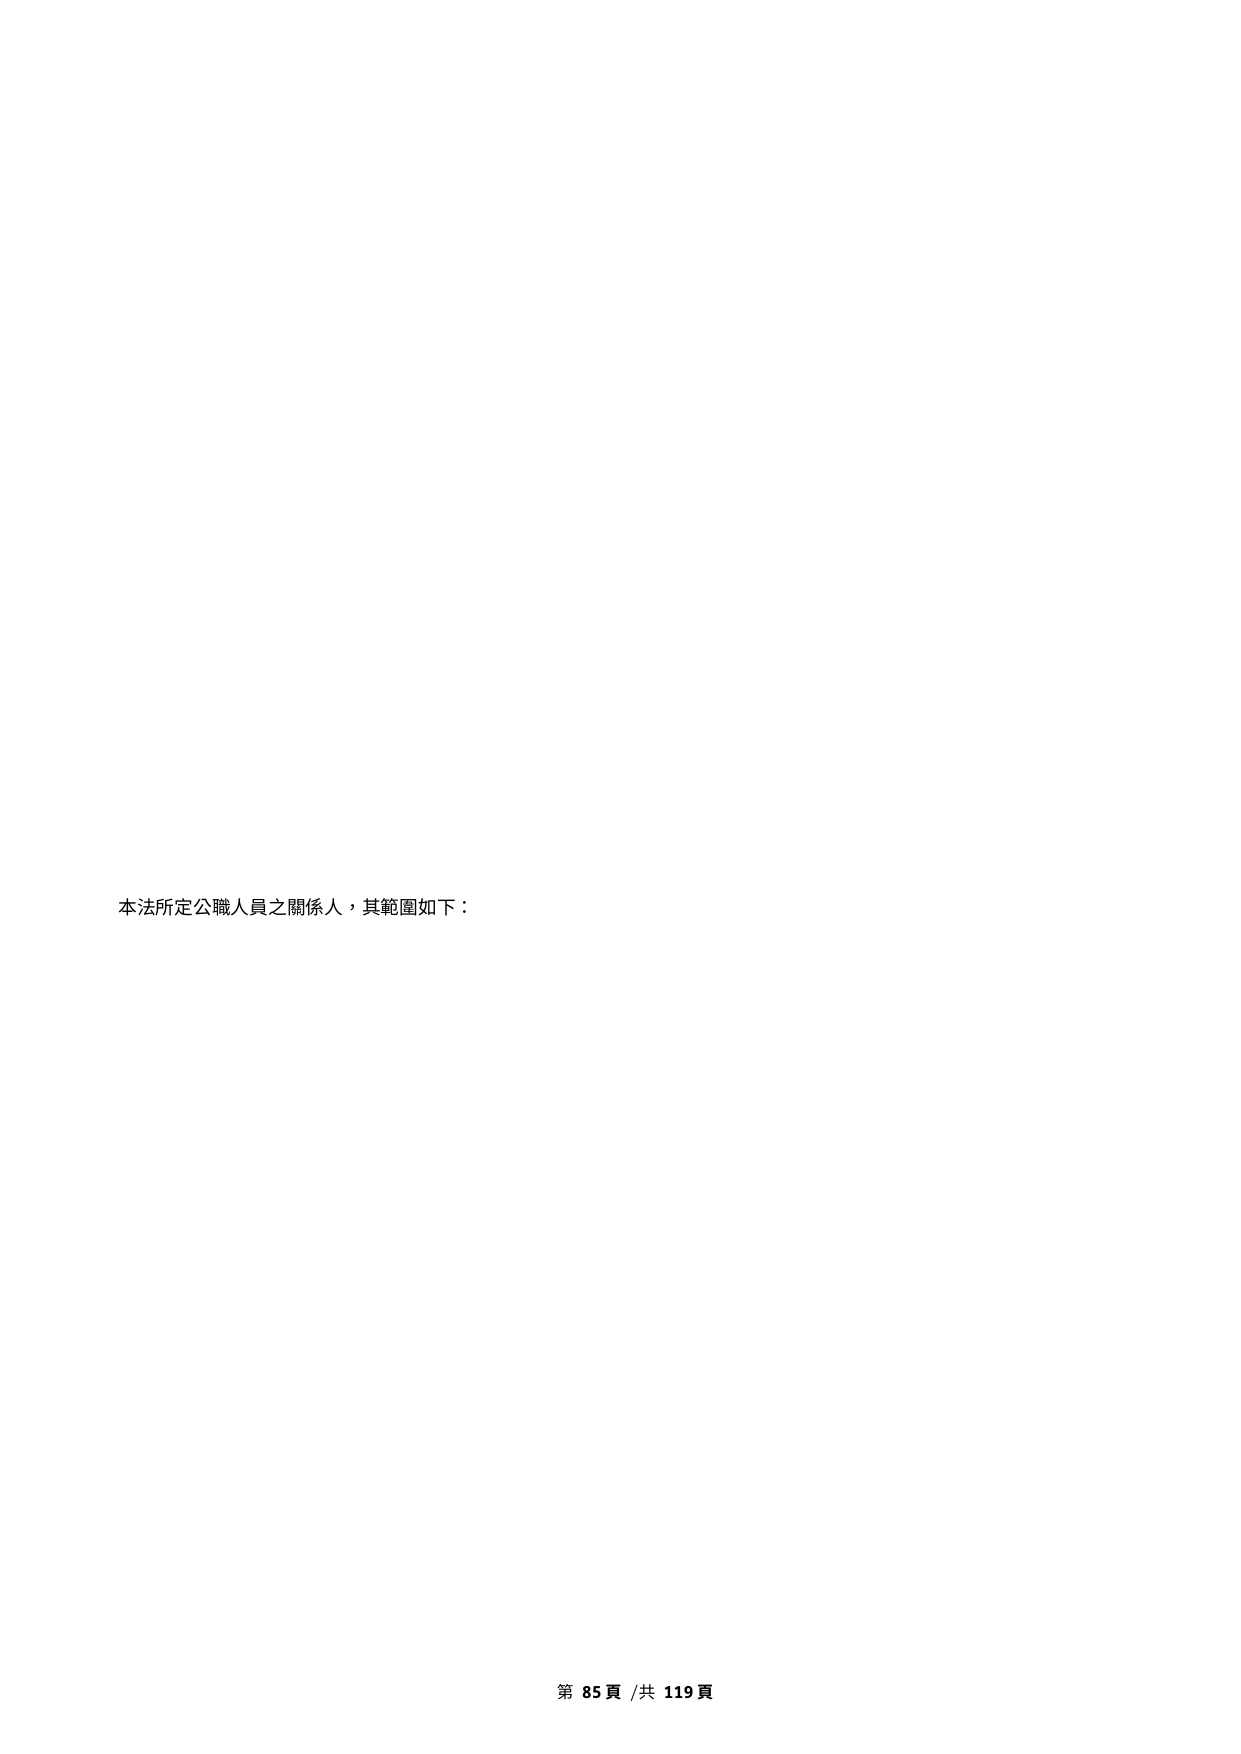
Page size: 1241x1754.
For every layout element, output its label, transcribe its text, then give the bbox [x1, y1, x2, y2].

text 本法所定公職人員之關係人，其範圍如下： [118, 865, 1152, 927]
